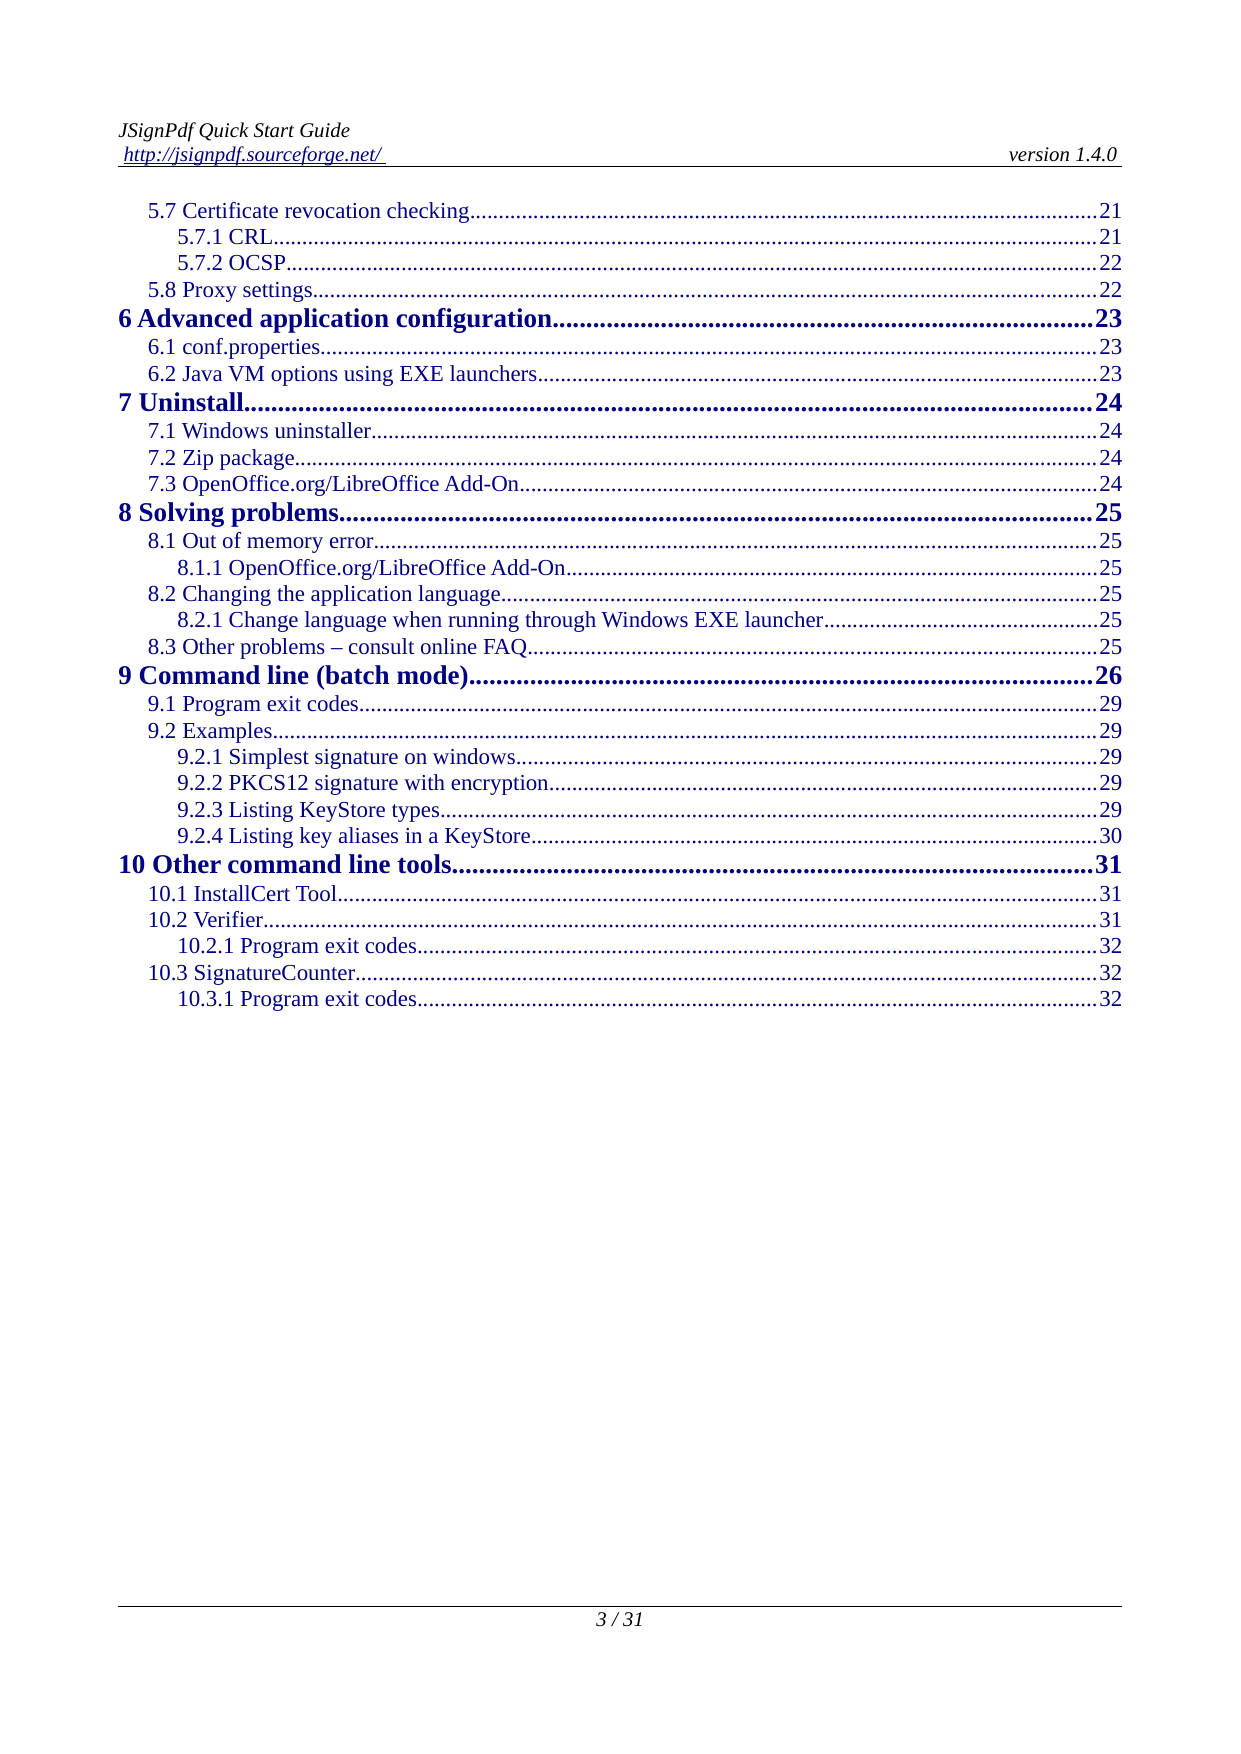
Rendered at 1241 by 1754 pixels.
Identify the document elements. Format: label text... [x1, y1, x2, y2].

text 5.7 Certificate revocation checking 21 [148, 197, 1122, 223]
text 7 Uninstall 24 [118, 386, 1122, 417]
text 8.3 Other problems – consult online FAQ 25 [148, 633, 1122, 659]
text 8.2 Changing the application language 25 [148, 580, 1122, 606]
text 9.2 Examples 29 [148, 717, 1122, 743]
text 10 Other command line tools 31 [118, 848, 1122, 879]
text 6.2 Java VM options using EXE launchers 23 [148, 360, 1122, 386]
text 9.1 Program exit codes 29 [148, 690, 1122, 717]
text 9.2.1 Simplest signature on windows 29 [177, 743, 1122, 769]
text 9.2.2 PKCS12 signature with encryption 29 [177, 769, 1122, 796]
text 6.1 conf.properties 23 [148, 333, 1122, 360]
text 8.1.1 OpenOffice.org/LibreOffice Add-On 25 [177, 554, 1122, 580]
text 10.1 InstallCert Tool 31 [148, 879, 1122, 906]
text 10.2.1 Program exit codes 32 [177, 932, 1122, 959]
text 7.2 Zip package 24 [148, 443, 1122, 470]
text 9.2.3 Listing KeyStore types 29 [177, 796, 1122, 822]
text 10.3.1 Program exit codes 32 [177, 985, 1122, 1011]
text 7.1 Windows uninstaller 24 [148, 417, 1122, 443]
text 5.7.2 OCSP 22 [177, 249, 1122, 276]
text 8.1 Out of memory error 25 [148, 527, 1122, 554]
text 7.3 OpenOffice.org/LibreOffice Add-On 24 [148, 470, 1122, 496]
text 10.2 Verifier 31 [148, 906, 1122, 932]
text 5.7.1 CRL 21 [177, 223, 1122, 249]
text 5.8 Proxy settings 22 [148, 276, 1122, 302]
text 8.2.1 Change language when running through Windows EXE launcher 25 [177, 606, 1122, 633]
text 9.2.4 Listing key aliases in a KeyStore 30 [177, 822, 1122, 848]
text 8 Solving problems 25 [118, 496, 1122, 527]
text 10.3 SignatureCounter 32 [148, 959, 1122, 985]
text 6 Advanced application configuration 23 [118, 302, 1122, 333]
text 9 Command line (batch mode) 26 [118, 659, 1122, 690]
